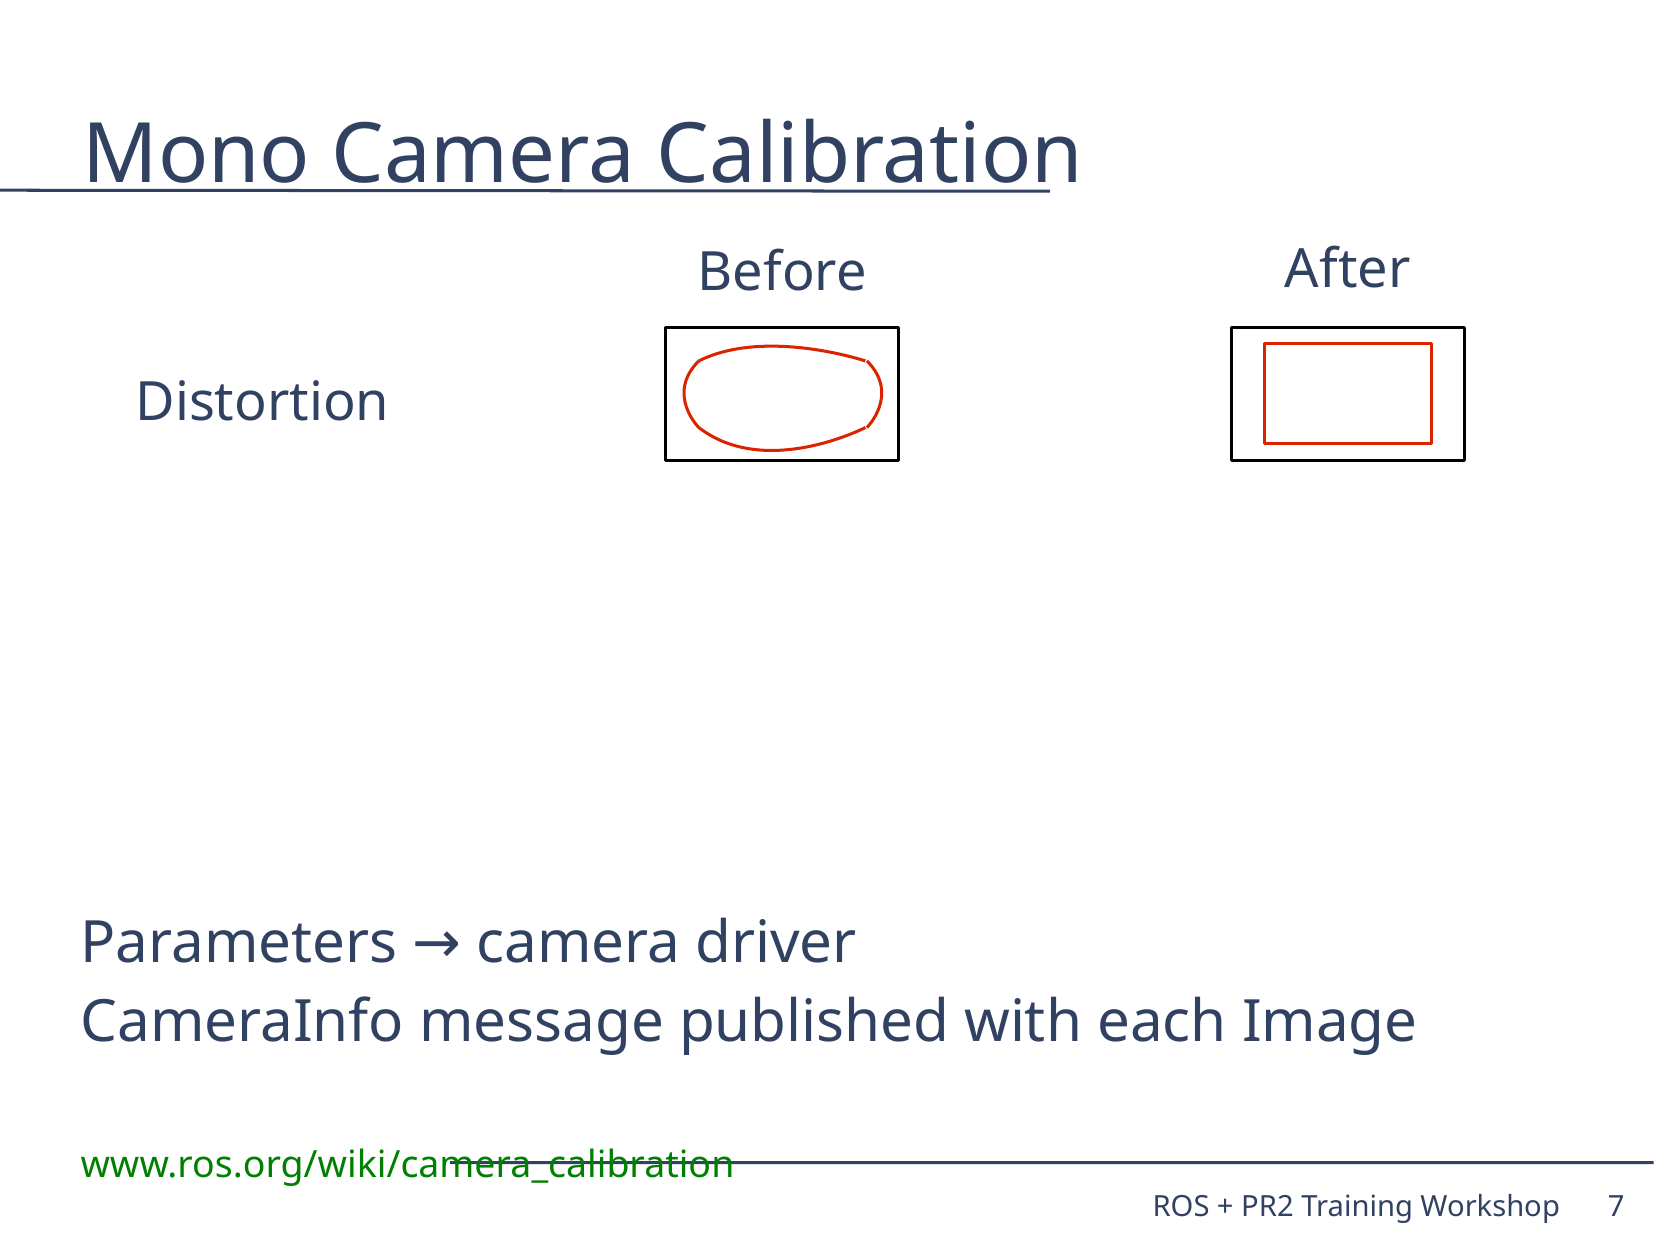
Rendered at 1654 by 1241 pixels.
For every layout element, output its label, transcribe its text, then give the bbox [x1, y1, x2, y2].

text_box Distortion [75, 355, 451, 434]
text_box After [1254, 222, 1442, 301]
text_box Before [650, 225, 914, 303]
list Parameters → camera driver CameraInfo message published with each Image www.ros.org/wiki/camera_calibration [45, 900, 1576, 1231]
title Mono Camera Calibration [82, 75, 1571, 226]
